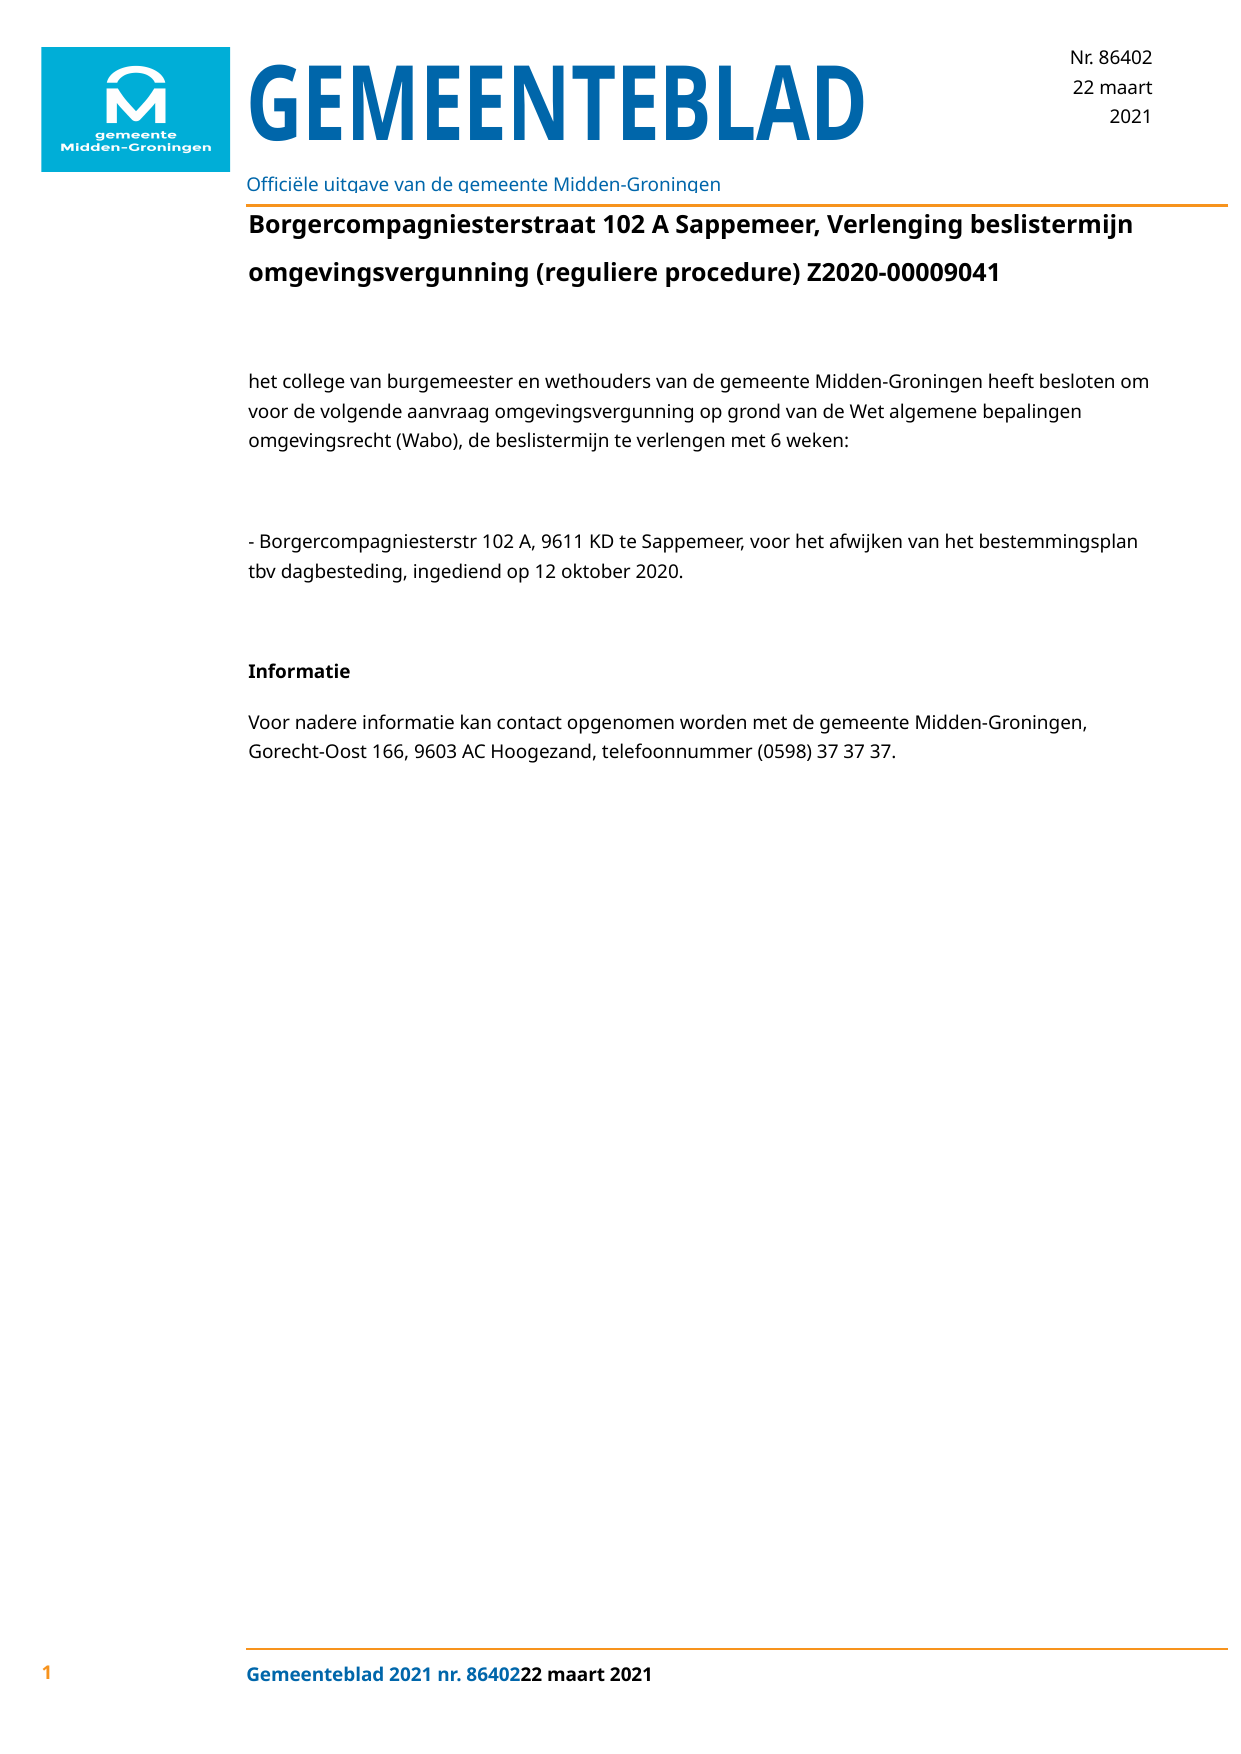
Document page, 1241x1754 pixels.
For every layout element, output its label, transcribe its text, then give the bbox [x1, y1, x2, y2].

text het college van burgemeester en wethouders van de gemeente Midden-Groningen heeft besloten om voor de volgende aanvraag omgevingsvergunning op grond van de Wet algemene bepalingen omgevingsrecht (Wabo), de beslistermijn te verlengen met 6 weken: [248, 368, 1152, 453]
text Voor nadere informatie kan contact opgenomen worden met de gemeente Midden-Groningen, Gorecht-Oost 166, 9603 AC Hoogezand, telefoonnummer (0598) 37 37 37. [248, 709, 1152, 764]
text Informatie [248, 659, 1152, 684]
text Borgercompagniesterstraat 102 A Sappemeer, Verlenging beslistermijn omgevingsvergunning (reguliere procedure) Z2020-00009041 [248, 207, 1152, 288]
picture [107, 89, 165, 122]
text - Borgercompagniesterstr 102 A, 9611 KD te Sappemeer, voor het afwijken van het bestemmingsplan tbv dagbesteding, ingediend op 12 oktober 2020. [248, 528, 1152, 584]
picture [184, 146, 190, 153]
picture [108, 66, 164, 82]
